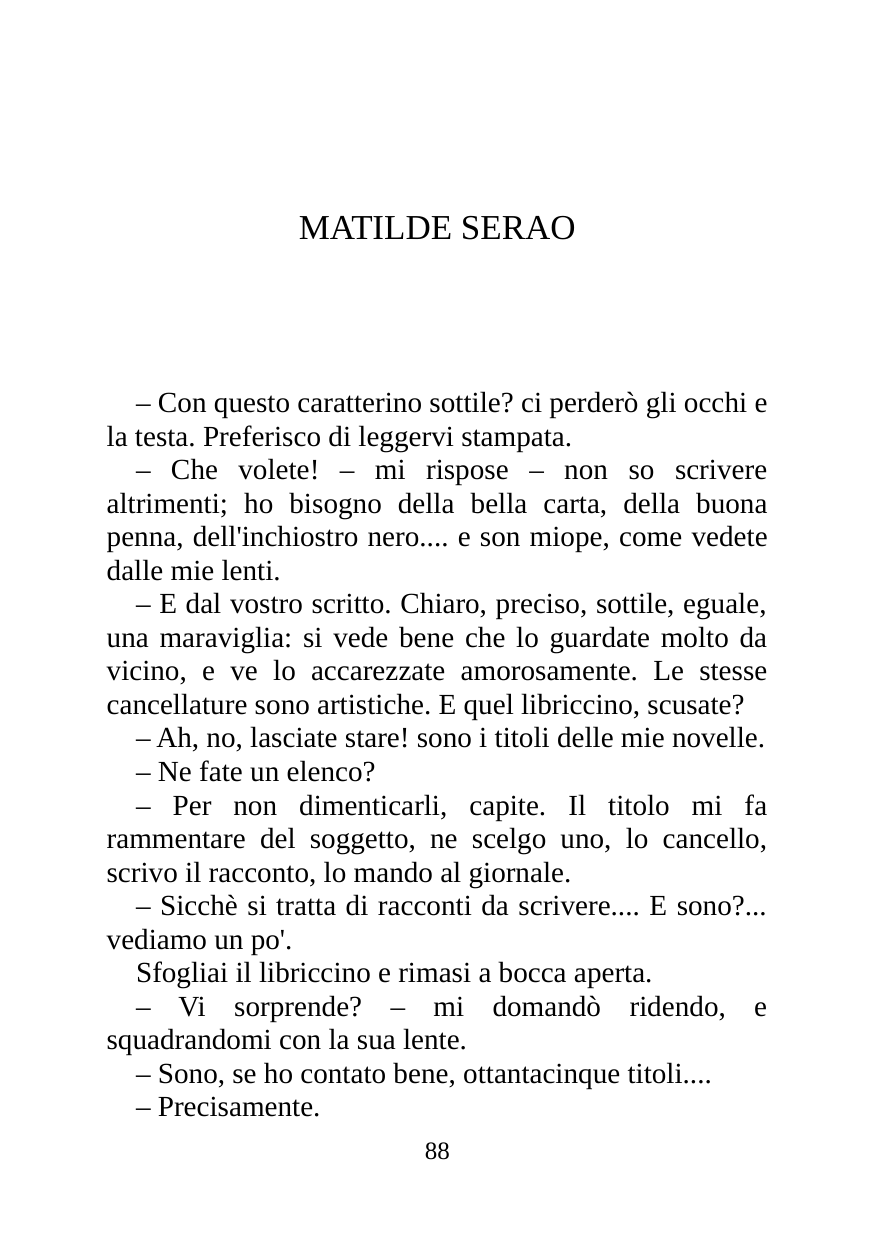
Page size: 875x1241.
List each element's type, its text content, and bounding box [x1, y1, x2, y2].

text – Ah, no, lasciate stare! sono i titoli delle mie novelle. [106, 721, 768, 754]
subtitle MATILDE SERAO [106, 207, 768, 247]
text – Sono, se ho contato bene, ottantacinque titoli.... [106, 1056, 768, 1089]
text – Precisamente. [106, 1089, 768, 1123]
text – Sicchè si tratta di racconti da scrivere.... E sono?... vediamo un po'. [106, 888, 768, 955]
text – E dal vostro scritto. Chiaro, preciso, sottile, eguale, una maraviglia: si vede bene che lo guardate molto da vicino, e ve lo accarezzate amorosamente. Le stesse cancellature sono artistiche. E quel libriccino, scusate? [106, 586, 768, 721]
text – Che volete! – mi rispose – non so scrivere altrimenti; ho bisogno della bella carta, della buona penna, dell'inchiostro nero.... e son miope, come vedete dalle mie lenti. [106, 452, 768, 586]
text – Vi sorprende? – mi domandò ridendo, e squadrandomi con la sua lente. [106, 989, 768, 1056]
text Sfogliai il libriccino e rimasi a bocca aperta. [106, 955, 768, 989]
text – Per non dimenticarli, capite. Il titolo mi fa rammentare del soggetto, ne scelgo uno, lo cancello, scrivo il racconto, lo mando al giornale. [106, 788, 768, 888]
text – Ne fate un elenco? [106, 754, 768, 788]
text – Con questo caratterino sottile? ci perderò gli occhi e la testa. Preferisco di leggervi stampata. [106, 385, 768, 452]
